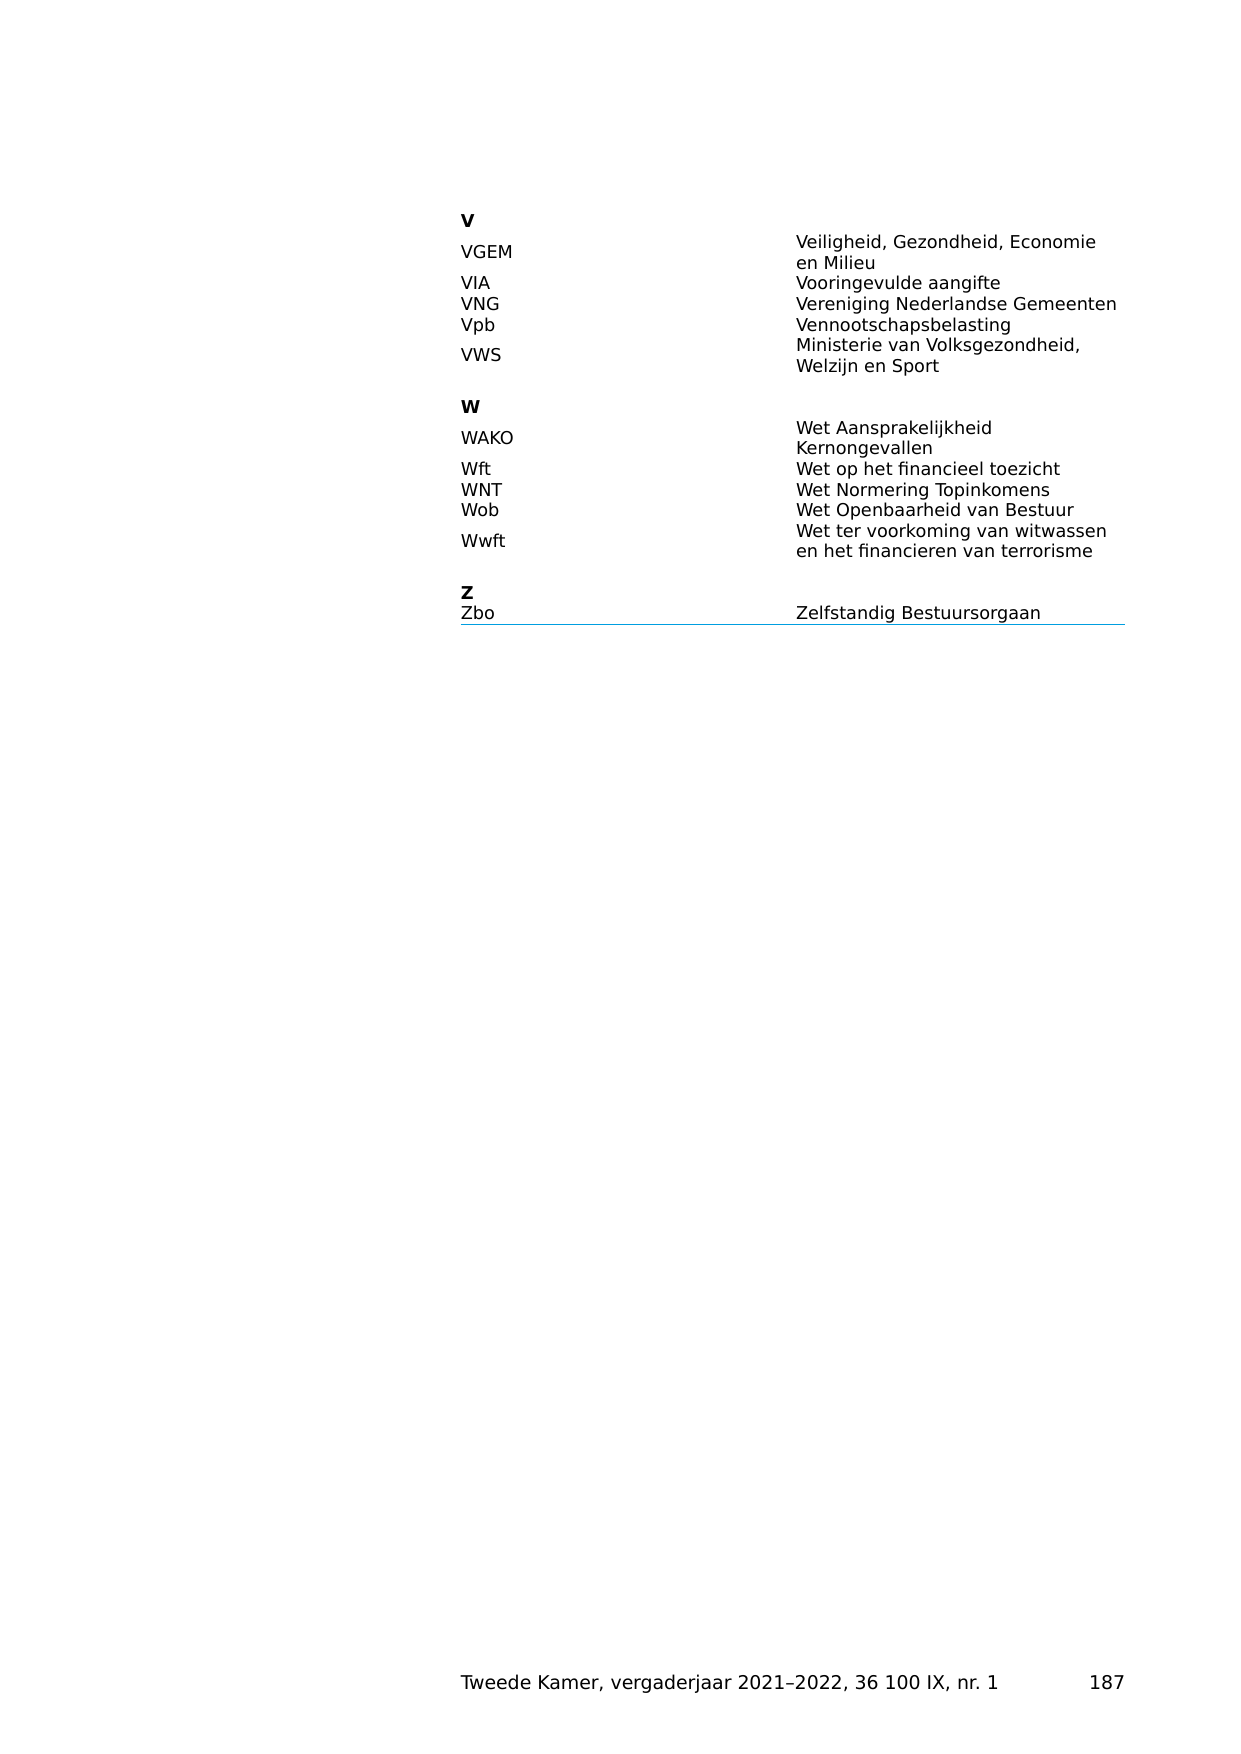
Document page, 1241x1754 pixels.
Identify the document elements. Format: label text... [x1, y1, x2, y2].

table_cell [793, 211, 1125, 232]
table_cell Wob [461, 500, 793, 521]
table_cell Z [461, 583, 793, 603]
table_cell VNG [461, 294, 793, 314]
table_cell VWS [461, 335, 793, 376]
table_cell Vpb [461, 315, 793, 335]
table_cell VIA [461, 273, 793, 294]
table_cell Ministerie van Volksgezondheid, Welzijn en Sport [793, 335, 1125, 376]
table_cell Vennootschapsbelasting [793, 315, 1125, 335]
table_cell Zbo [461, 603, 793, 624]
table_cell V [461, 211, 793, 232]
table_cell Wet ter voorkoming van witwassen en het financieren van terrorisme [793, 521, 1125, 562]
table_cell WNT [461, 480, 793, 500]
table_cell Veiligheid, Gezondheid, Economie en Milieu [793, 232, 1125, 273]
table_cell Wwft [461, 521, 793, 562]
table_cell [793, 376, 1125, 397]
table_cell [461, 191, 793, 211]
table_cell Zelfstandig Bestuursorgaan [793, 603, 1125, 624]
table_cell [793, 562, 1125, 583]
table_cell Wet Openbaarheid van Bestuur [793, 500, 1125, 521]
table_cell [461, 562, 793, 583]
table_cell Wet Aansprakelijkheid Kernongevallen [793, 418, 1125, 459]
table_cell VGEM [461, 232, 793, 273]
table_cell Vooringevulde aangifte [793, 273, 1125, 294]
table_cell Wet Normering Topinkomens [793, 480, 1125, 500]
table_cell [793, 583, 1125, 603]
table_cell Vereniging Nederlandse Gemeenten [793, 294, 1125, 314]
table_cell Wft [461, 459, 793, 479]
table_cell [461, 376, 793, 397]
table_cell [793, 191, 1125, 211]
table_cell W [461, 397, 793, 418]
table_cell [793, 397, 1125, 418]
table_cell Wet op het financieel toezicht [793, 459, 1125, 479]
table_cell WAKO [461, 418, 793, 459]
